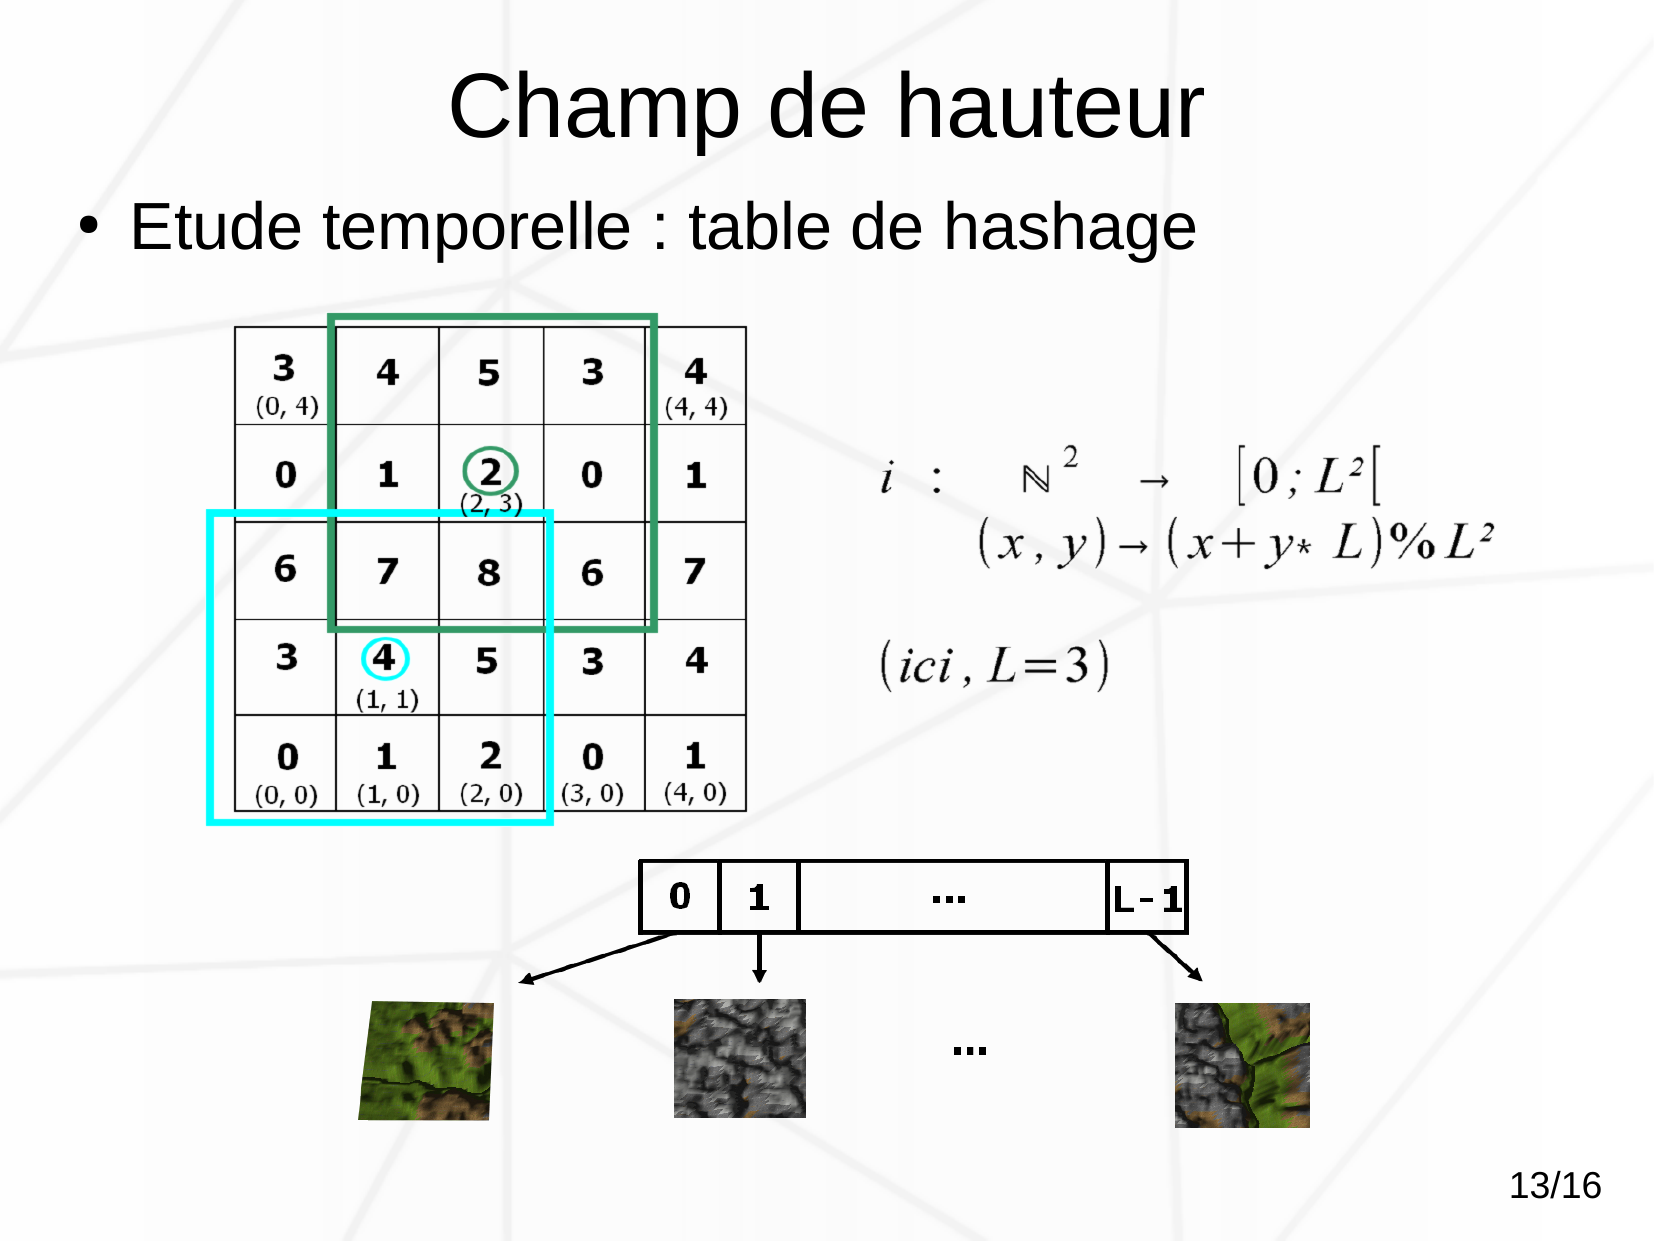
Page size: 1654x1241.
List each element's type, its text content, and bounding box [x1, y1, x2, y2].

list Etude temporelle : table de hashage [59, 188, 1264, 339]
title Champ de hauteur [82, 2, 1572, 210]
picture [0, 0, 1654, 1241]
text_box 13/16 [1386, 1157, 1654, 1235]
